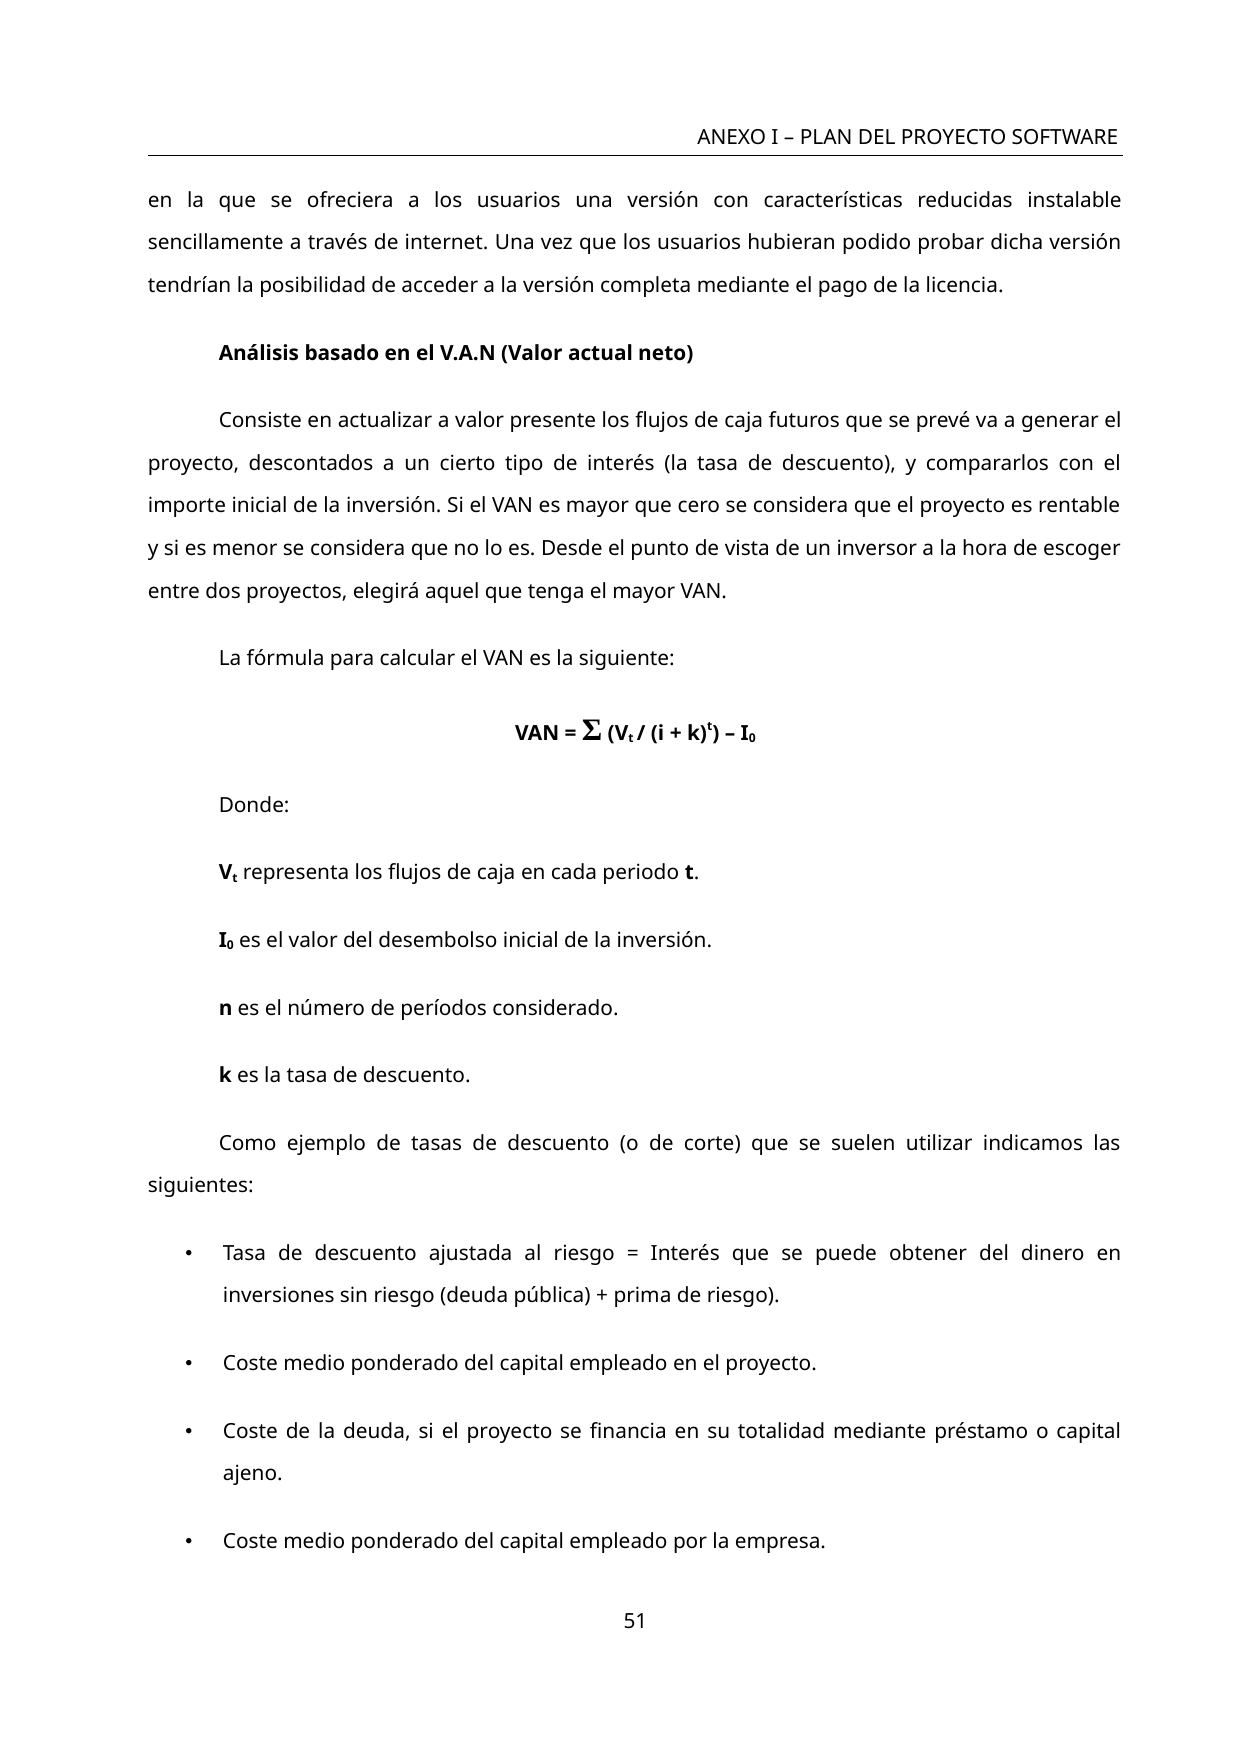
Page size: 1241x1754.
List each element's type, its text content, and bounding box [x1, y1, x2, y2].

text k es la tasa de descuento. [148, 1060, 1123, 1089]
list Coste medio ponderado del capital empleado en el proyecto. [185, 1348, 1123, 1377]
text VAN = Σ (Vt / (i + k)t) – I0 [148, 711, 1123, 747]
text La fórmula para calcular el VAN es la siguiente: [148, 643, 1123, 672]
text Como ejemplo de tasas de descuento (o de corte) que se suelen utilizar indicamos las siguientes: [148, 1128, 1123, 1199]
text I0 es el valor del desembolso inicial de la inversión. [148, 925, 1123, 953]
text Consiste en actualizar a valor presente los flujos de caja futuros que se prevé va a generar el proyecto, descontados a un cierto tipo de interés (la tasa de descuento), y compararlos con el importe inicial de la inversión. Si el VAN es mayor que cero se considera que el proyecto es rentable y si es menor se considera que no lo es. Desde el punto de vista de un inversor a la hora de escoger entre dos proyectos, elegirá aquel que tenga el mayor VAN. [148, 405, 1123, 604]
text en la que se ofreciera a los usuarios una versión con características reducidas instalable sencillamente a través de internet. Una vez que los usuarios hubieran podido probar dicha versión tendrían la posibilidad de acceder a la versión completa mediante el pago de la licencia. [148, 185, 1123, 298]
text Análisis basado en el V.A.N (Valor actual neto) [148, 338, 1123, 366]
list Tasa de descuento ajustada al riesgo = Interés que se puede obtener del dinero en inversiones sin riesgo (deuda pública) + prima de riesgo). [185, 1238, 1123, 1309]
text Vt representa los flujos de caja en cada periodo t. [148, 857, 1123, 886]
text n es el número de períodos considerado. [148, 993, 1123, 1021]
list Coste de la deuda, si el proyecto se financia en su totalidad mediante préstamo o capital ajeno. [185, 1416, 1123, 1487]
text Donde: [148, 790, 1123, 818]
list Coste medio ponderado del capital empleado por la empresa. [185, 1526, 1123, 1554]
